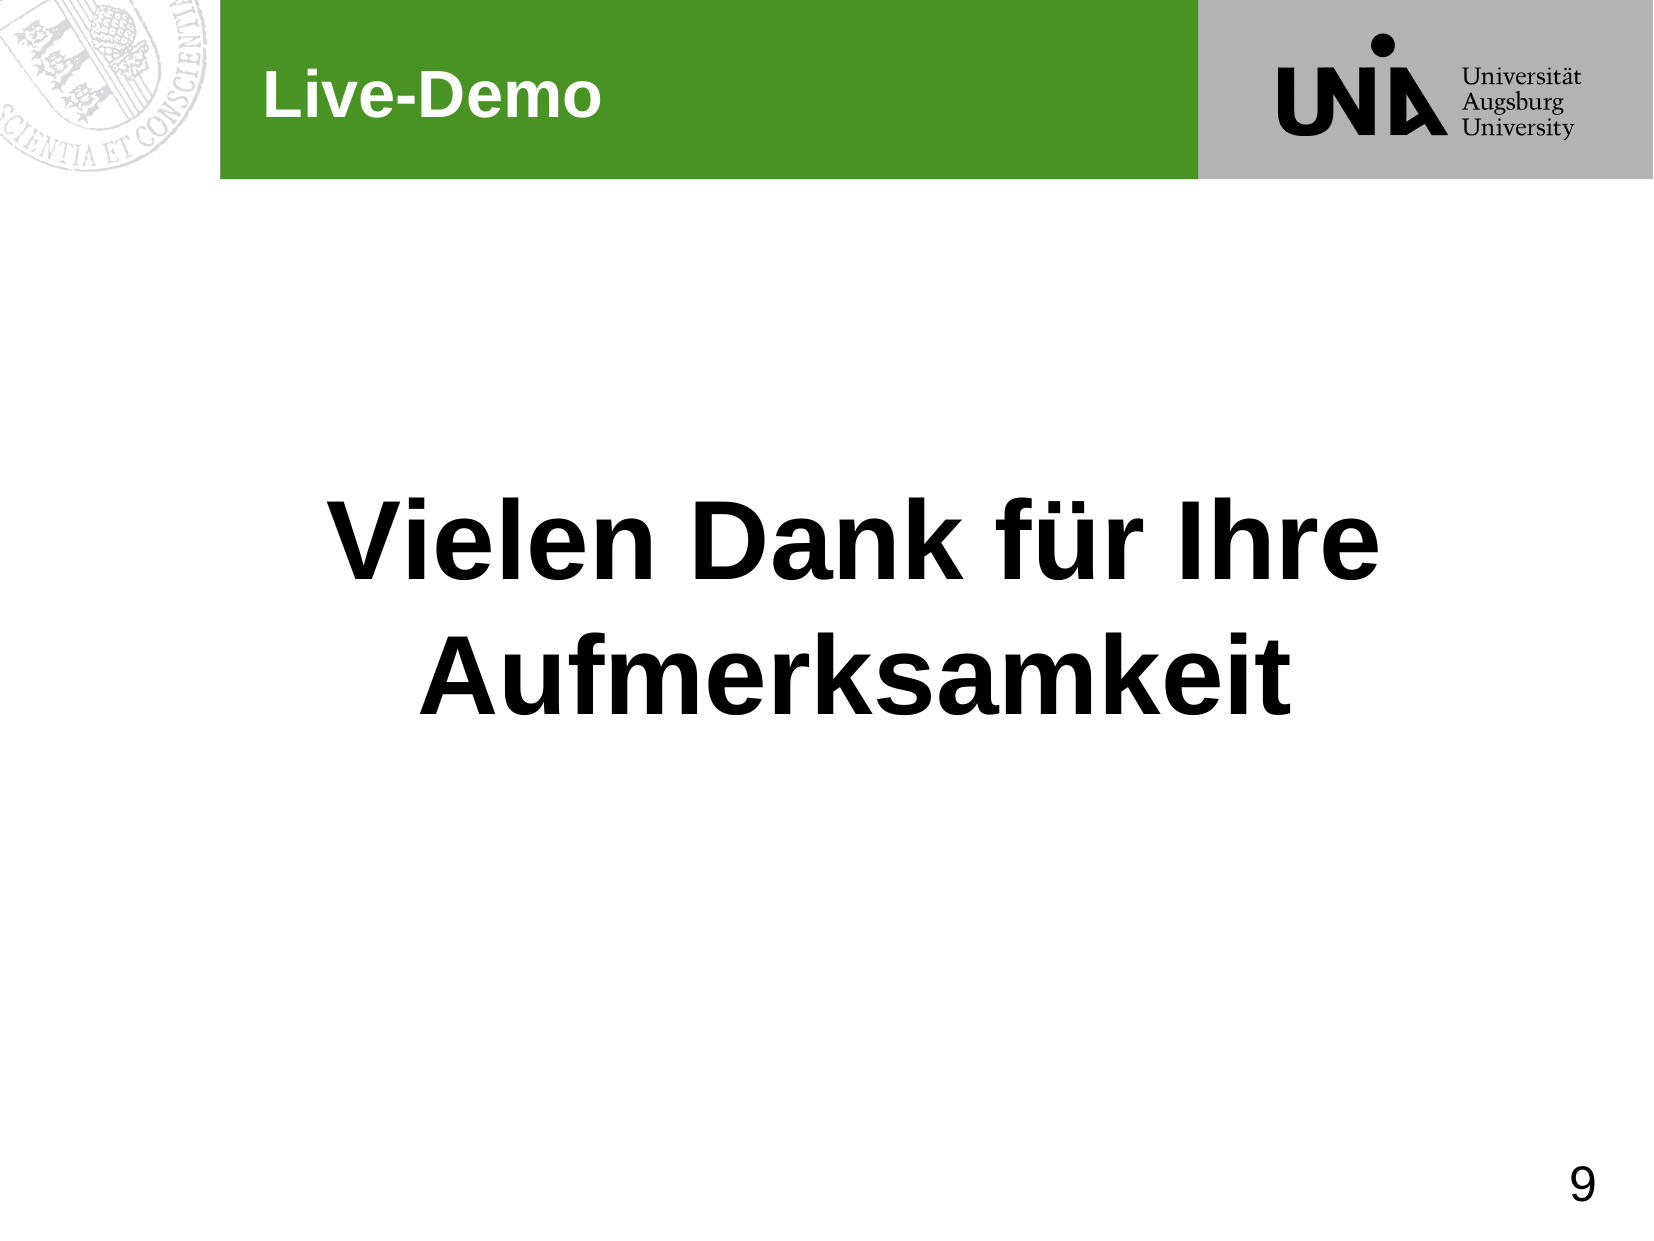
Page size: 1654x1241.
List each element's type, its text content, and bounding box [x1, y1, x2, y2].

picture [0, 0, 207, 172]
title Live-Demo [247, 43, 1199, 168]
list Vielen Dank für Ihre Aufmerksamkeit [82, 467, 1571, 780]
picture [1237, 13, 1640, 298]
